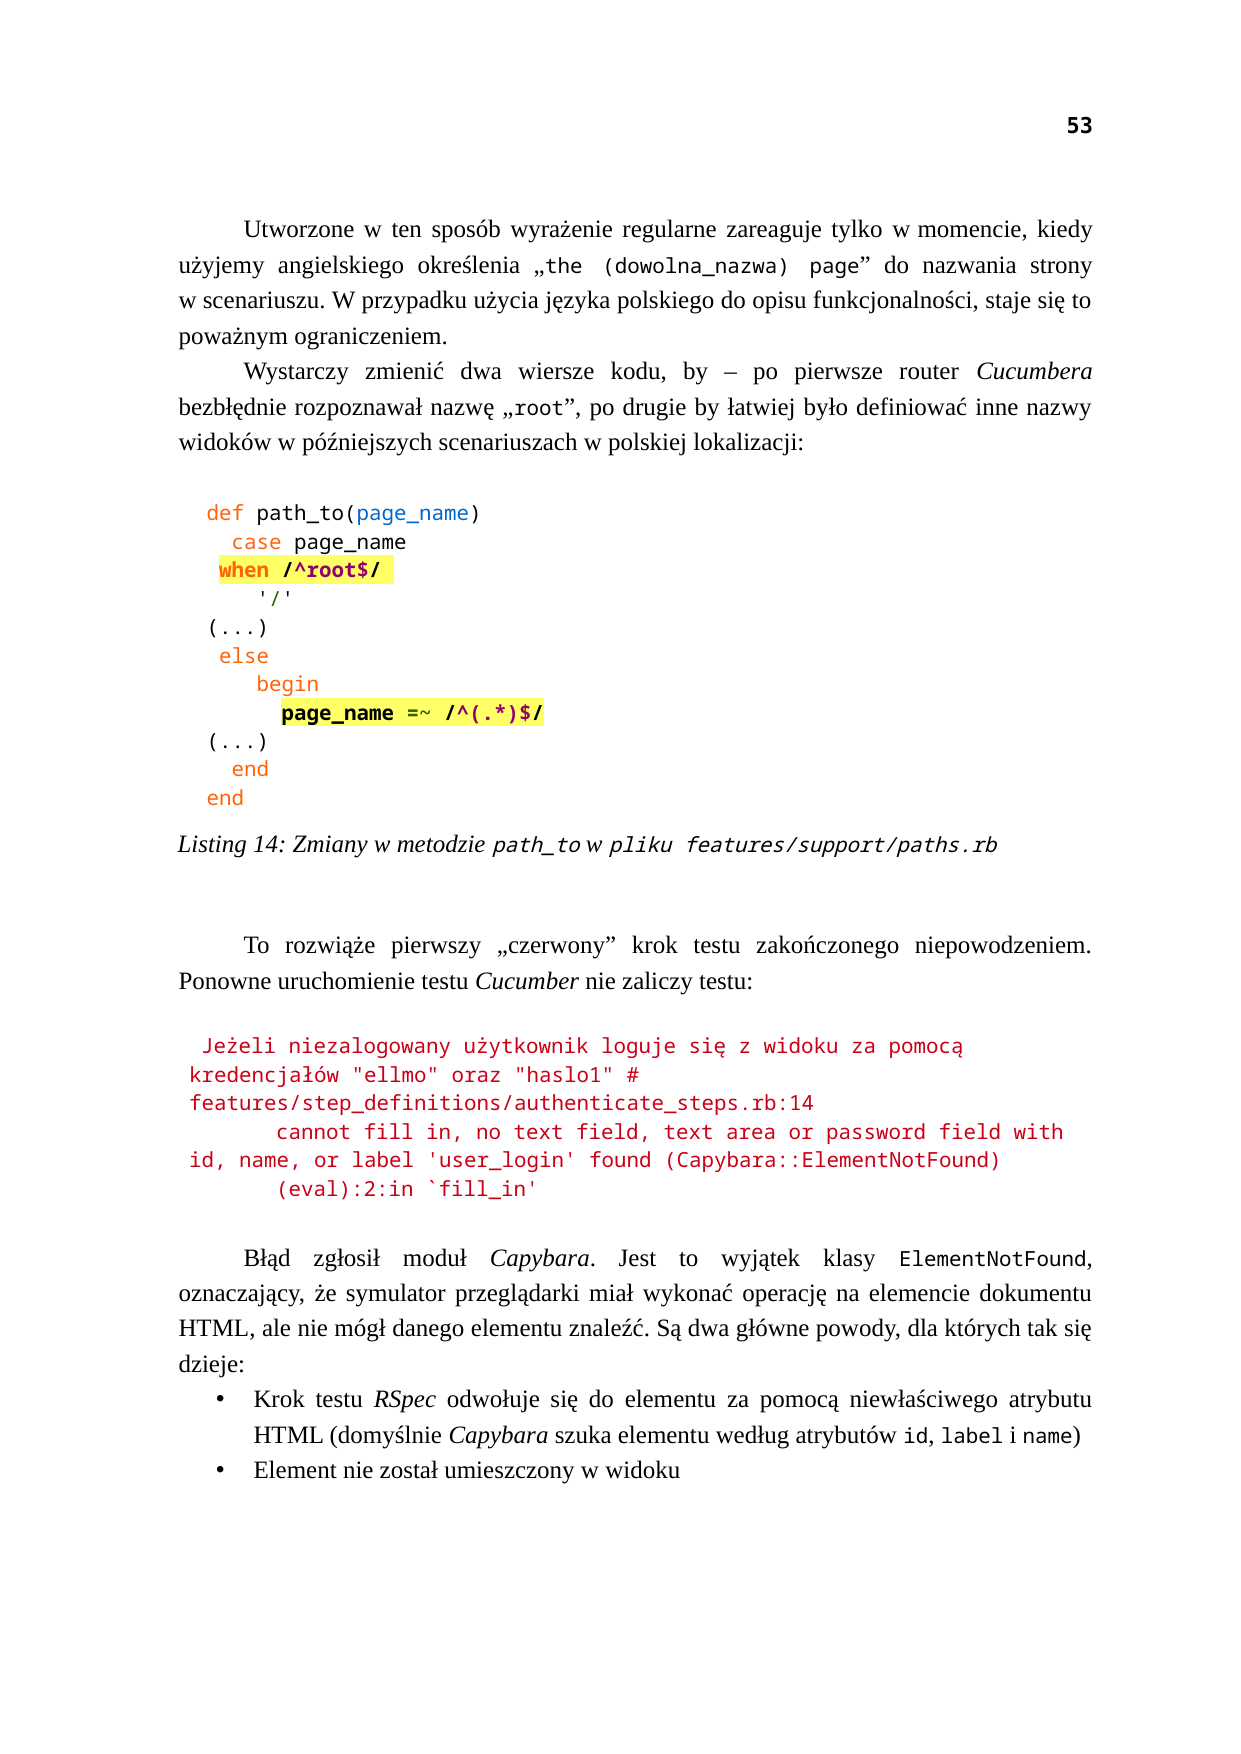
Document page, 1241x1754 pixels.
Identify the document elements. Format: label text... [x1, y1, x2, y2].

table_header Jeżeli niezalogowany użytkownik loguje się z widoku za pomocą kredencjałów "ellmo" oraz "haslo1" # features/step_definitions/authenticate_steps.rb:14 cannot fill in, no text field, text area or password field with id, name, or label 'user_login' found (Capybara::ElementNotFound) (eval):2:in `fill_in' [177, 1032, 1093, 1202]
text Błąd zgłosił moduł Capybara. Jest to wyjątek klasy ElementNotFound, oznaczający, że symulator przeglądarki miał wykonać operację na elemencie dokumentu HTML, ale nie mógł danego elementu znaleźć. Są dwa główne powody, dla których tak się dzieje: [178, 1238, 1093, 1379]
text Utworzone w ten sposób wyrażenie regularne zareaguje tylko w momencie, kiedy użyjemy angielskiego określenia „the (dowolna_nazwa) page” do nazwania strony w scenariuszu. W przypadku użycia języka polskiego do opisu funkcjonalności, staje się to poważnym ograniczeniem. [178, 209, 1093, 351]
list Element nie został umieszczony w widoku [216, 1450, 1093, 1486]
text Wystarczy zmienić dwa wiersze kodu, by – po pierwsze router Cucumbera bezbłędnie rozpoznawał nazwę „root”, po drugie by łatwiej było definiować inne nazwy widoków w późniejszych scenariuszach w polskiej lokalizacji: [178, 351, 1093, 457]
list Krok testu RSpec odwołuje się do elementu za pomocą niewłaściwego atrybutu HTML (domyślnie Capybara szuka elementu według atrybutów id, label i name) [216, 1379, 1093, 1450]
text To rozwiąże pierwszy „czerwony” krok testu zakończonego niepowodzeniem. Ponowne uruchomienie testu Cucumber nie zaliczy testu: [178, 925, 1093, 996]
list Listing 14: Zmiany w metodzie path_to w pliku features/support/paths.rb [177, 829, 1093, 859]
table_header def path_to(page_name) case page_name when /^root$/ '/' (...) else begin page_name =~ /^(.*)$/ (...) end end [177, 493, 1093, 817]
